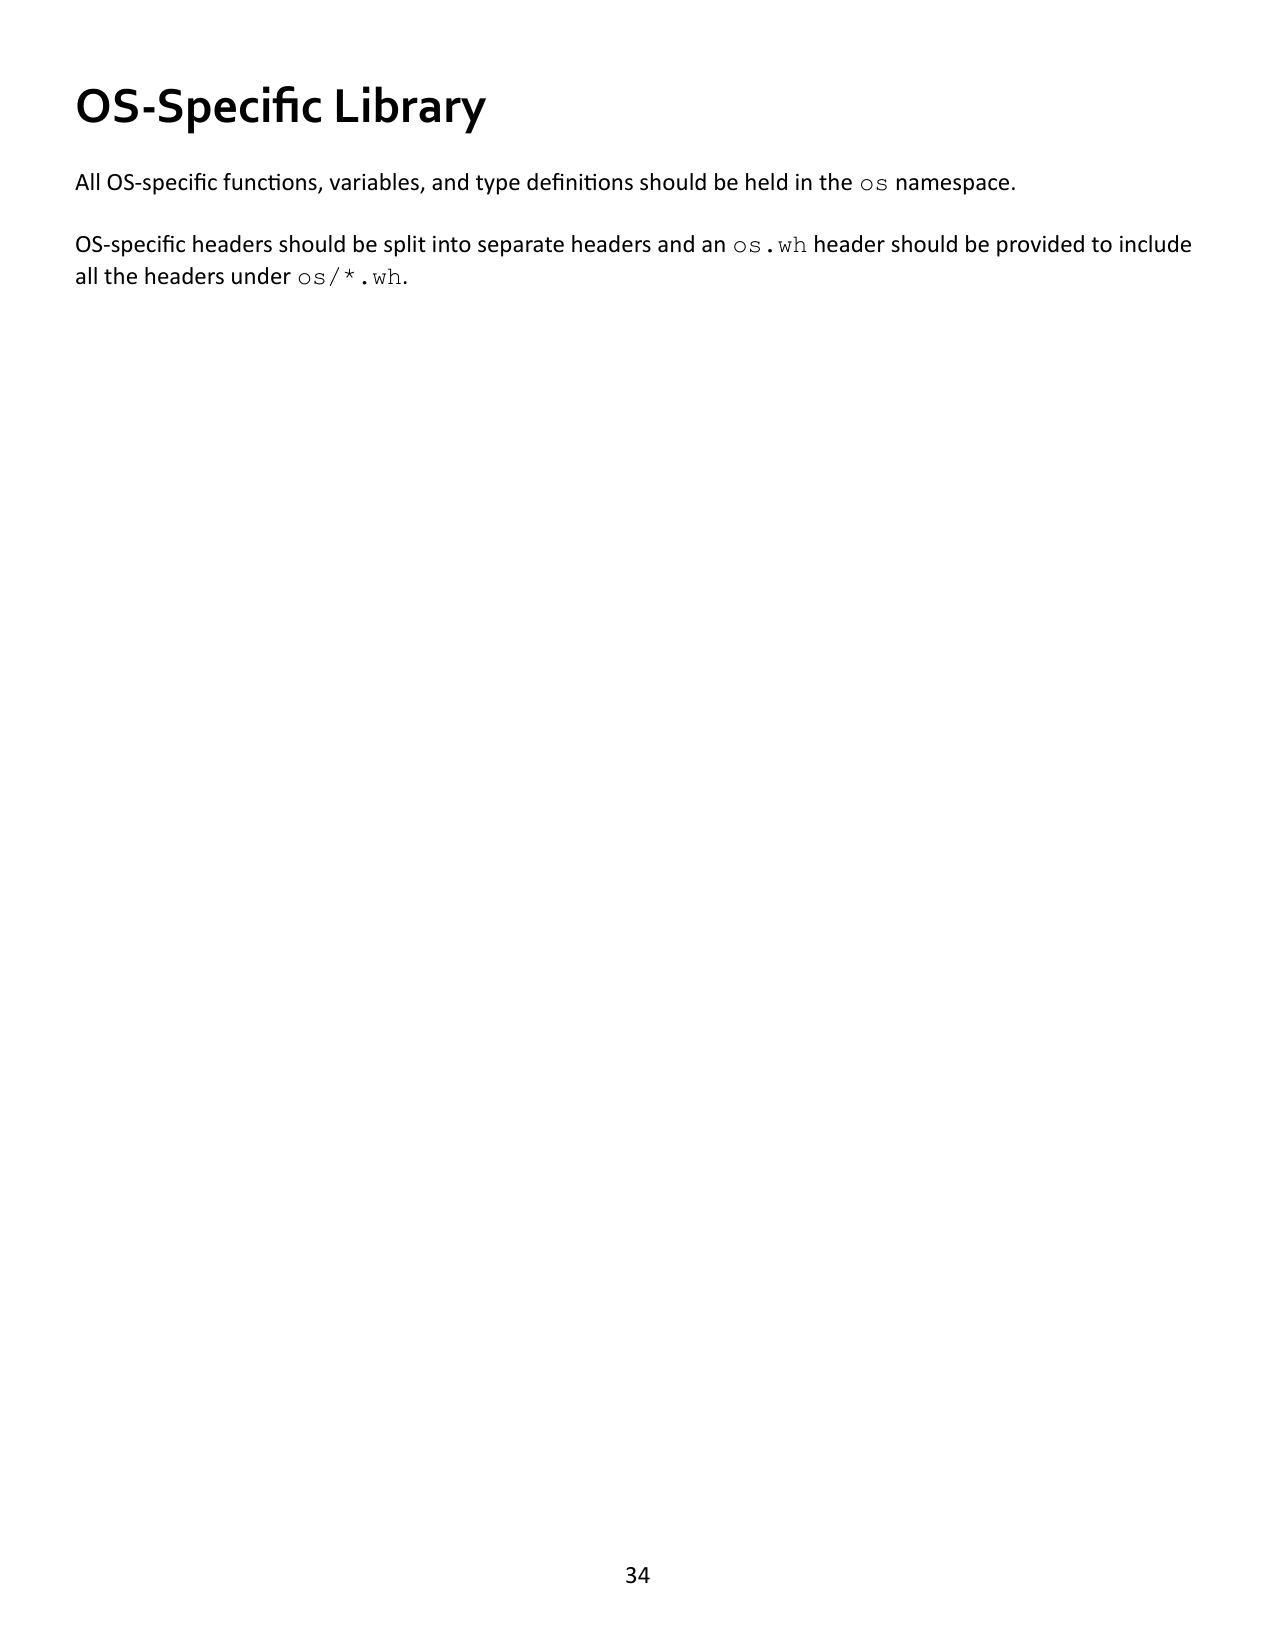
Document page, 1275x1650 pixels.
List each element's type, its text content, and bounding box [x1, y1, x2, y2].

text OS-specific headers should be split into separate headers and an os.wh header should be provided to include all the headers under os/*.wh. [75, 228, 1200, 292]
text All OS-specific functions, variables, and type definitions should be held in the os namespace. [75, 166, 1200, 198]
subtitle OS-Specific Library [75, 75, 1200, 135]
